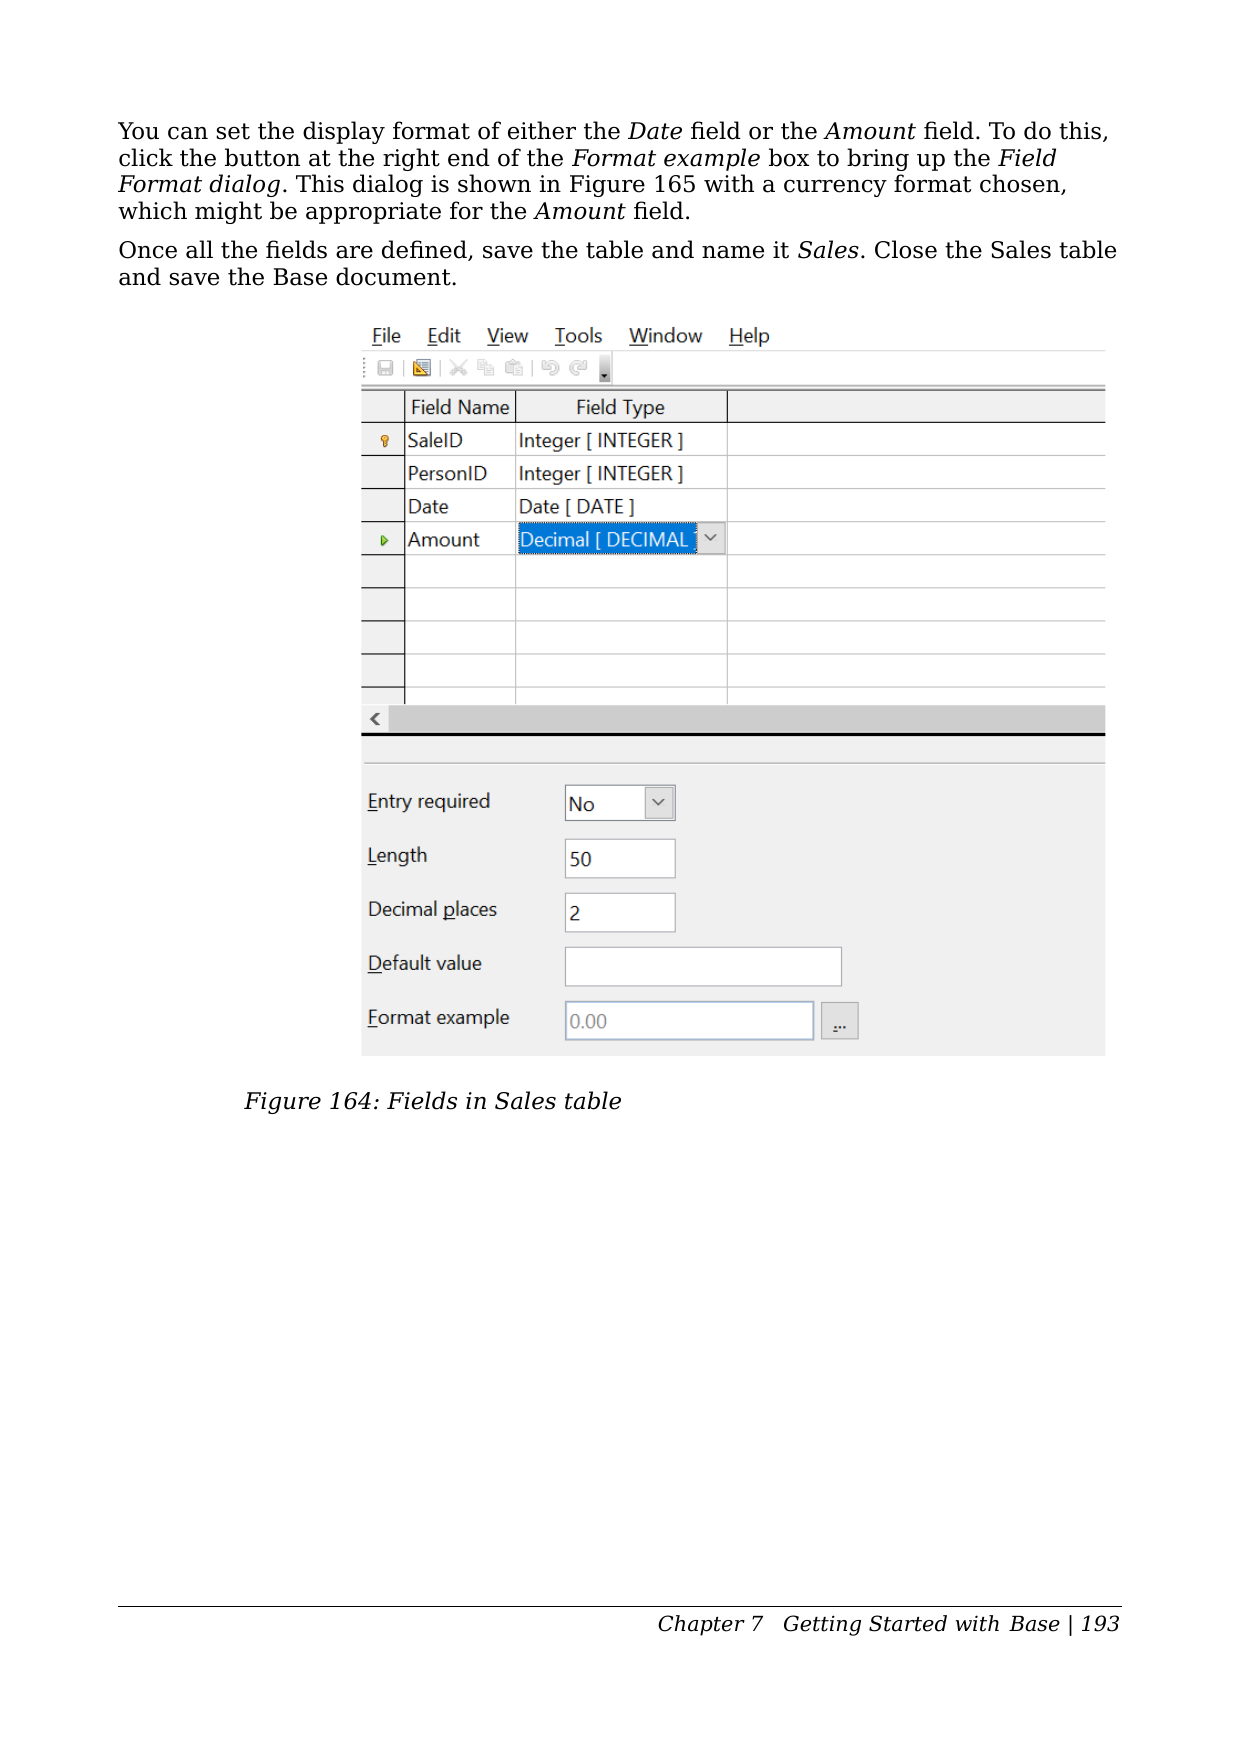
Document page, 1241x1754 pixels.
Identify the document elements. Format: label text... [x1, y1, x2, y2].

text You can set the display format of either the Date field or the Amount field. To do this, click the button at the right end of the Format example box to bring up the Field Format dialog. This dialog is shown in Figure 6 with a currency format chosen, which might be appropriate for the Amount field. [118, 118, 1122, 225]
text Figure 5: Fields in Sales table [244, 1088, 996, 1115]
picture [361, 316, 1106, 1056]
text Once all the fields are defined, save the table and name it Sales. Close the Sales table and save the Base document. [118, 237, 1122, 291]
